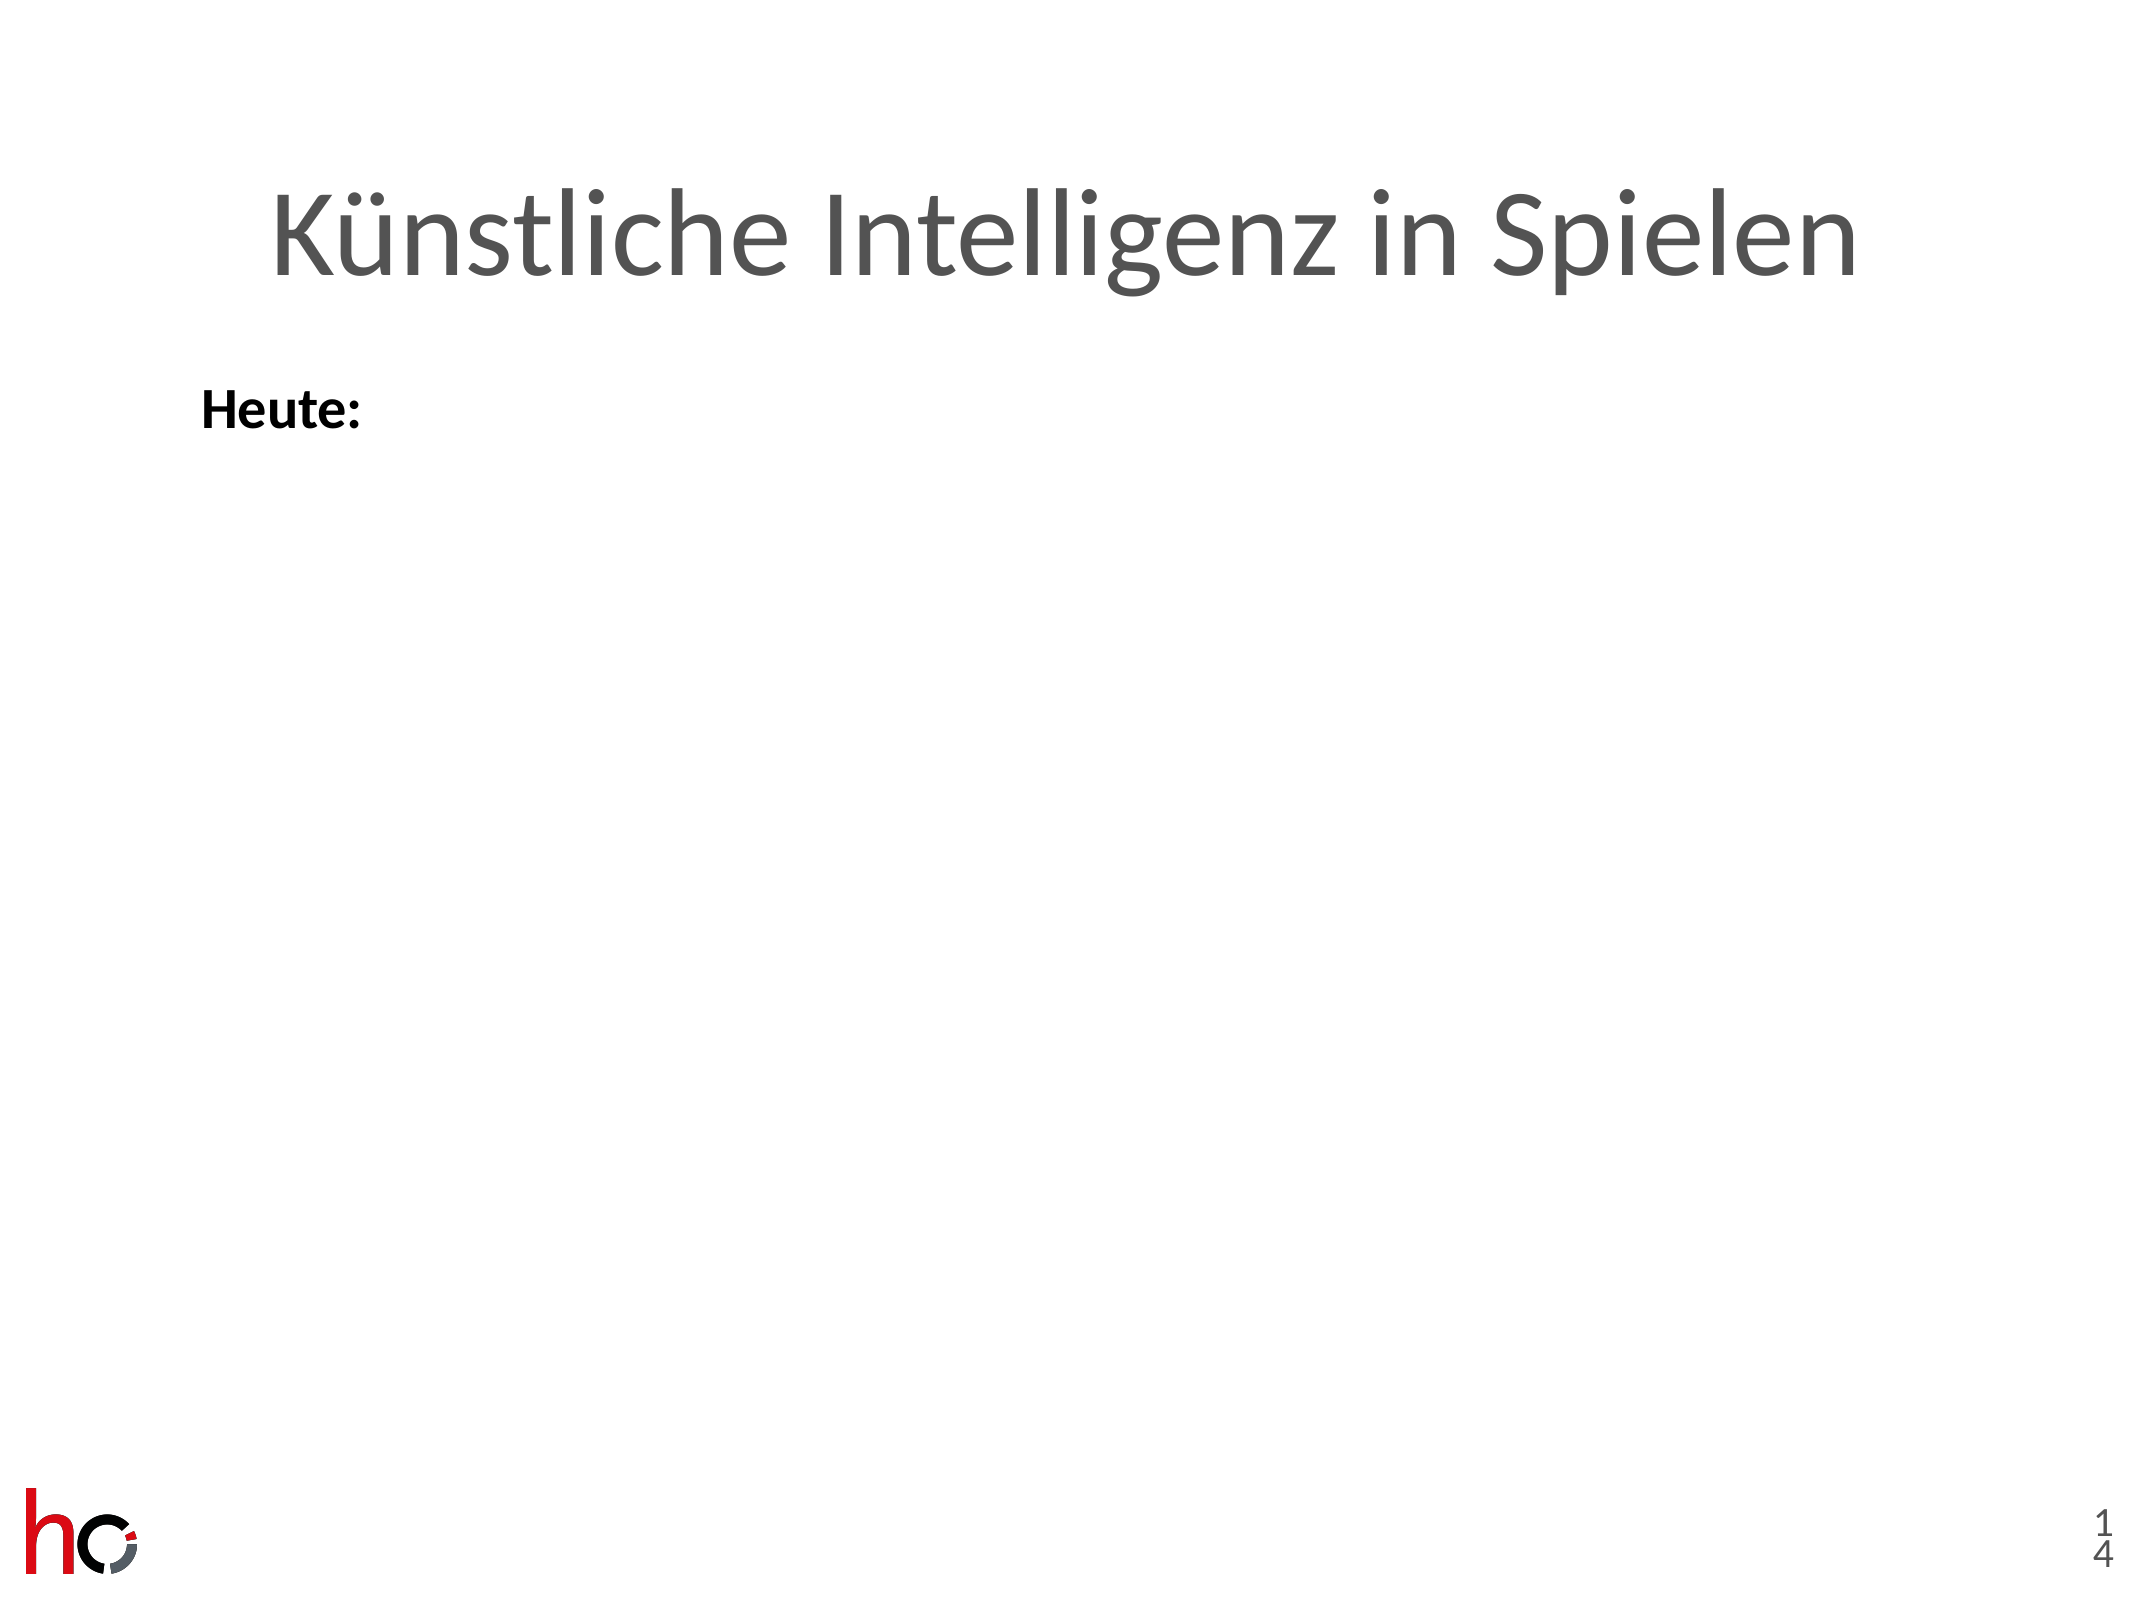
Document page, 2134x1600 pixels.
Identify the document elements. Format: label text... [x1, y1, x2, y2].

title Künstliche Intelligenz in Spielen [208, 142, 1925, 378]
text_box [2078, 1497, 2120, 1569]
text_box Heute: [186, 378, 2078, 509]
